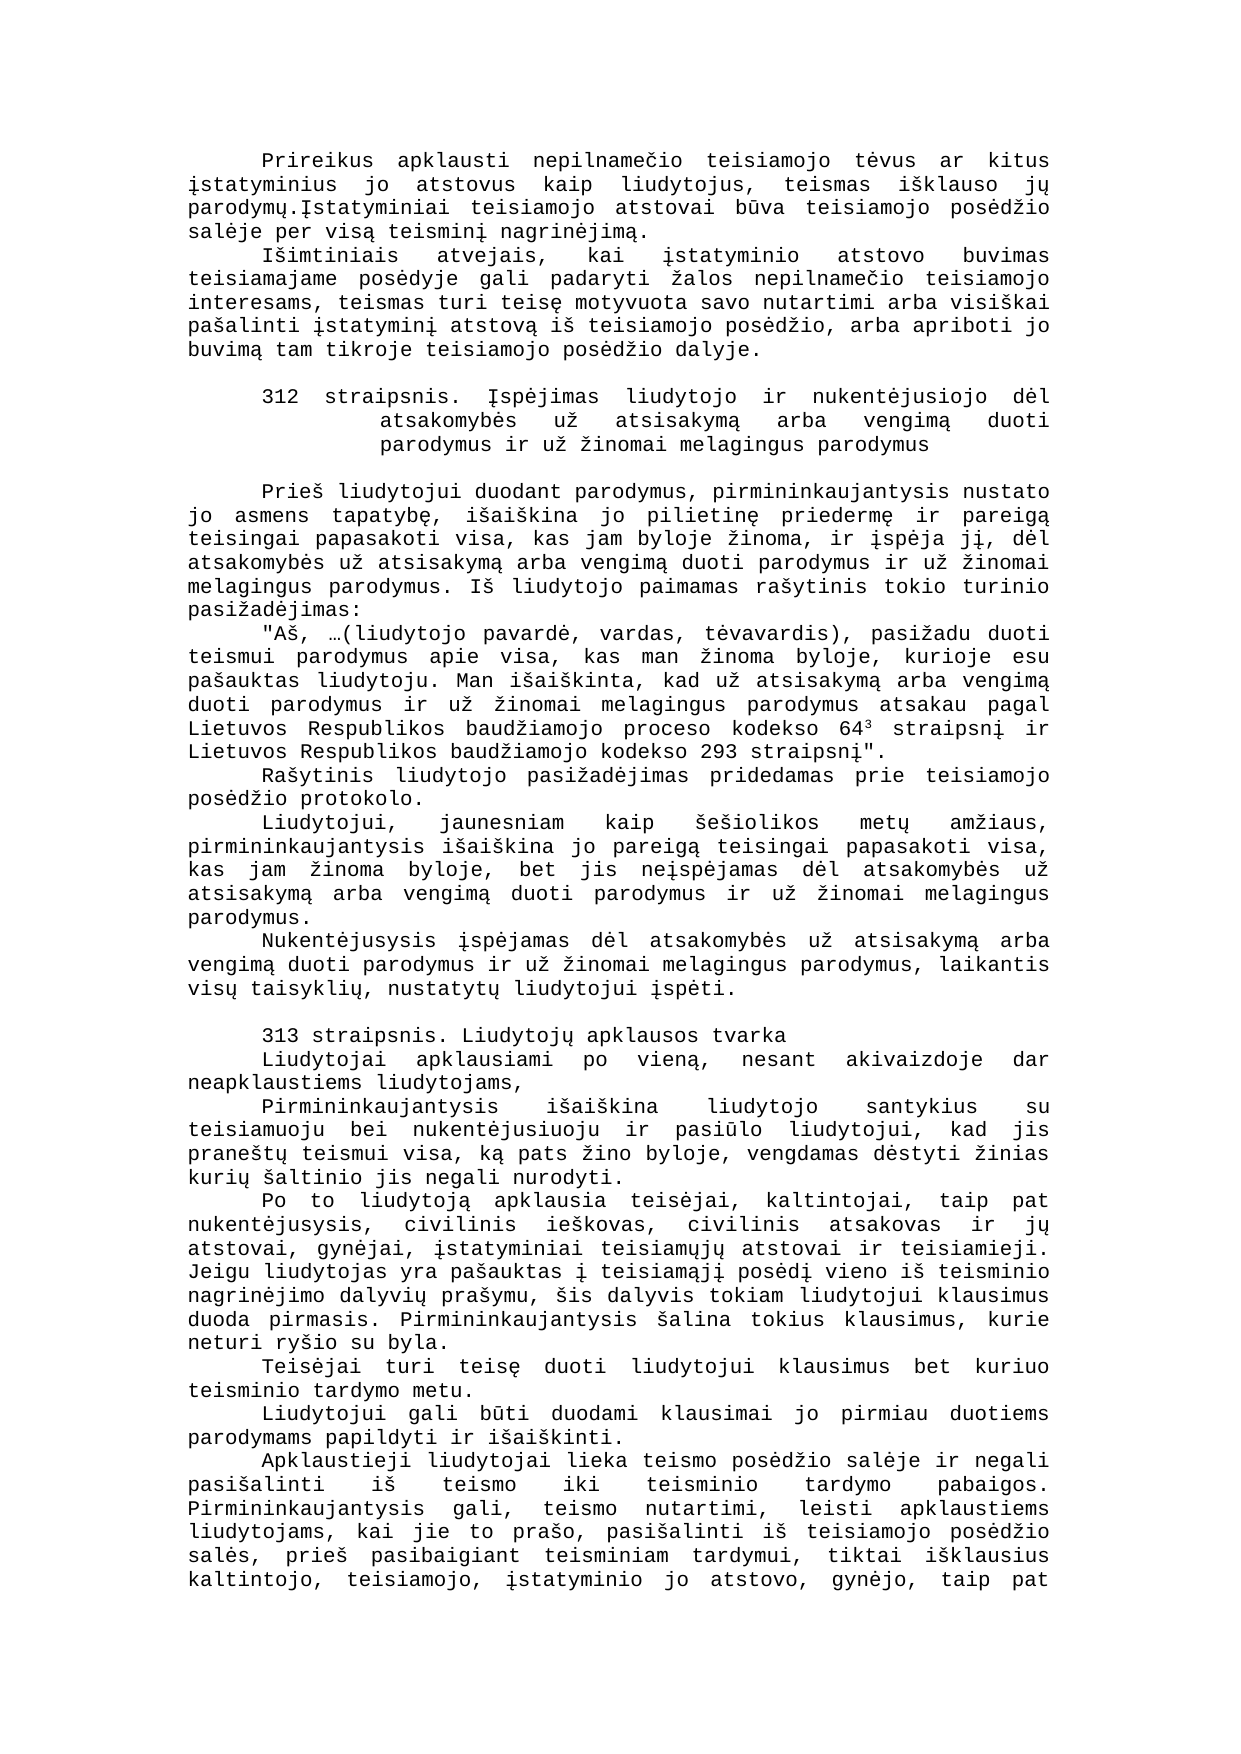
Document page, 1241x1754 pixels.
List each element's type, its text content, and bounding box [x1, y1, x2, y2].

text Liudytojui, jaunesniam kaip šešiolikos metų amžiaus, pirmininkaujantysis išaiškina jo pareigą teisingai papasakoti visa, kas jam žinoma byloje, bet jis neįspėjamas dėl atsakomybės už atsisakymą arba vengimą duoti parodymus ir už žinomai melagingus parodymus. [187, 812, 1050, 930]
text Teisėjai turi teisę duoti liudytojui klausimus bet kuriuo teisminio tardymo metu. [187, 1356, 1050, 1403]
text Prieš liudytojui duodant parodymus, pirmininkaujantysis nustato jo asmens tapatybę, išaiškina jo pilietinę priedermę ir pareigą teisingai papasakoti visa, kas jam byloje žinoma, ir įspėja jį, dėl atsakomybės už atsisakymą arba vengimą duoti parodymus ir už žinomai melagingus parodymus. Iš liudytojo paimamas rašytinis tokio turinio pasižadėjimas: [187, 481, 1050, 623]
text Po to liudytoją apklausia teisėjai, kaltintojai, taip pat nukentėjusysis, civilinis ieškovas, civilinis atsakovas ir jų atstovai, gynėjai, įstatyminiai teisiamųjų atstovai ir teisiamieji. Jeigu liudytojas yra pašauktas į teisiamąjį posėdį vieno iš teisminio nagrinėjimo dalyvių prašymu, šis dalyvis tokiam liudytojui klausimus duoda pirmasis. Pirmininkaujantysis šalina tokius klausimus, kurie neturi ryšio su byla. [187, 1190, 1050, 1356]
text Nukentėjusysis įspėjamas dėl atsakomybės už atsisakymą arba vengimą duoti parodymus ir už žinomai melagingus parodymus, laikantis visų taisyklių, nustatytų liudytojui įspėti. [187, 930, 1050, 1001]
text Rašytinis liudytojo pasižadėjimas pridedamas prie teisiamojo posėdžio protokolo. [187, 765, 1050, 812]
text "Aš, …(liudytojo pavardė, vardas, tėvavardis), pasižadu duoti teismui parodymus apie visa, kas man žinoma byloje, kurioje esu pašauktas liudytoju. Man išaiškinta, kad už atsisakymą arba vengimą duoti parodymus ir už žinomai melagingus parodymus atsakau pagal Lietuvos Respublikos baudžiamojo proceso kodekso 643 straipsnį ir Lietuvos Respublikos baudžiamojo kodekso 293 straipsnį". [187, 623, 1050, 765]
text Pirmininkaujantysis išaiškina liudytojo santykius su teisiamuoju bei nukentėjusiuoju ir pasiūlo liudytojui, kad jis praneštų teismui visa, ką pats žino byloje, vengdamas dėstyti žinias kurių šaltinio jis negali nurodyti. [187, 1096, 1050, 1190]
text Liudytojui gali būti duodami klausimai jo pirmiau duotiems parodymams papildyti ir išaiškinti. [187, 1403, 1050, 1451]
text Prireikus apklausti nepilnamečio teisiamojo tėvus ar kitus įstatyminius jo atstovus kaip liudytojus, teismas išklauso jų parodymų.Įstatyminiai teisiamojo atstovai būva teisiamojo posėdžio salėje per visą teisminį nagrinėjimą. [187, 150, 1050, 244]
text 313 straipsnis. Liudytojų apklausos tvarka [187, 1025, 1050, 1048]
text Liudytojai apklausiami po vieną, nesant akivaizdoje dar neapklaustiems liudytojams, [187, 1048, 1050, 1096]
text Išimtiniais atvejais, kai įstatyminio atstovo buvimas teisiamajame posėdyje gali padaryti žalos nepilnamečio teisiamojo interesams, teismas turi teisę motyvuota savo nutartimi arba visiškai pašalinti įstatyminį atstovą iš teisiamojo posėdžio, arba apriboti jo buvimą tam tikroje teisiamojo posėdžio dalyje. [187, 244, 1050, 363]
text Apklaustieji liudytojai lieka teismo posėdžio salėje ir negali pasišalinti iš teismo iki teisminio tardymo pabaigos. Pirmininkaujantysis gali, teismo nutartimi, leisti apklaustiems liudytojams, kai jie to prašo, pasišalinti iš teisiamojo posėdžio salės, prieš pasibaigiant teisminiam tardymui, tiktai išklausius kaltintojo, teisiamojo, įstatyminio jo atstovo, gynėjo, taip pat [187, 1451, 1050, 1592]
text 312 straipsnis. Įspėjimas liudytojo ir nukentėjusiojo dėl atsakomybės už atsisakymą arba vengimą duoti parodymus ir už žinomai melagingus parodymus [261, 386, 1050, 457]
